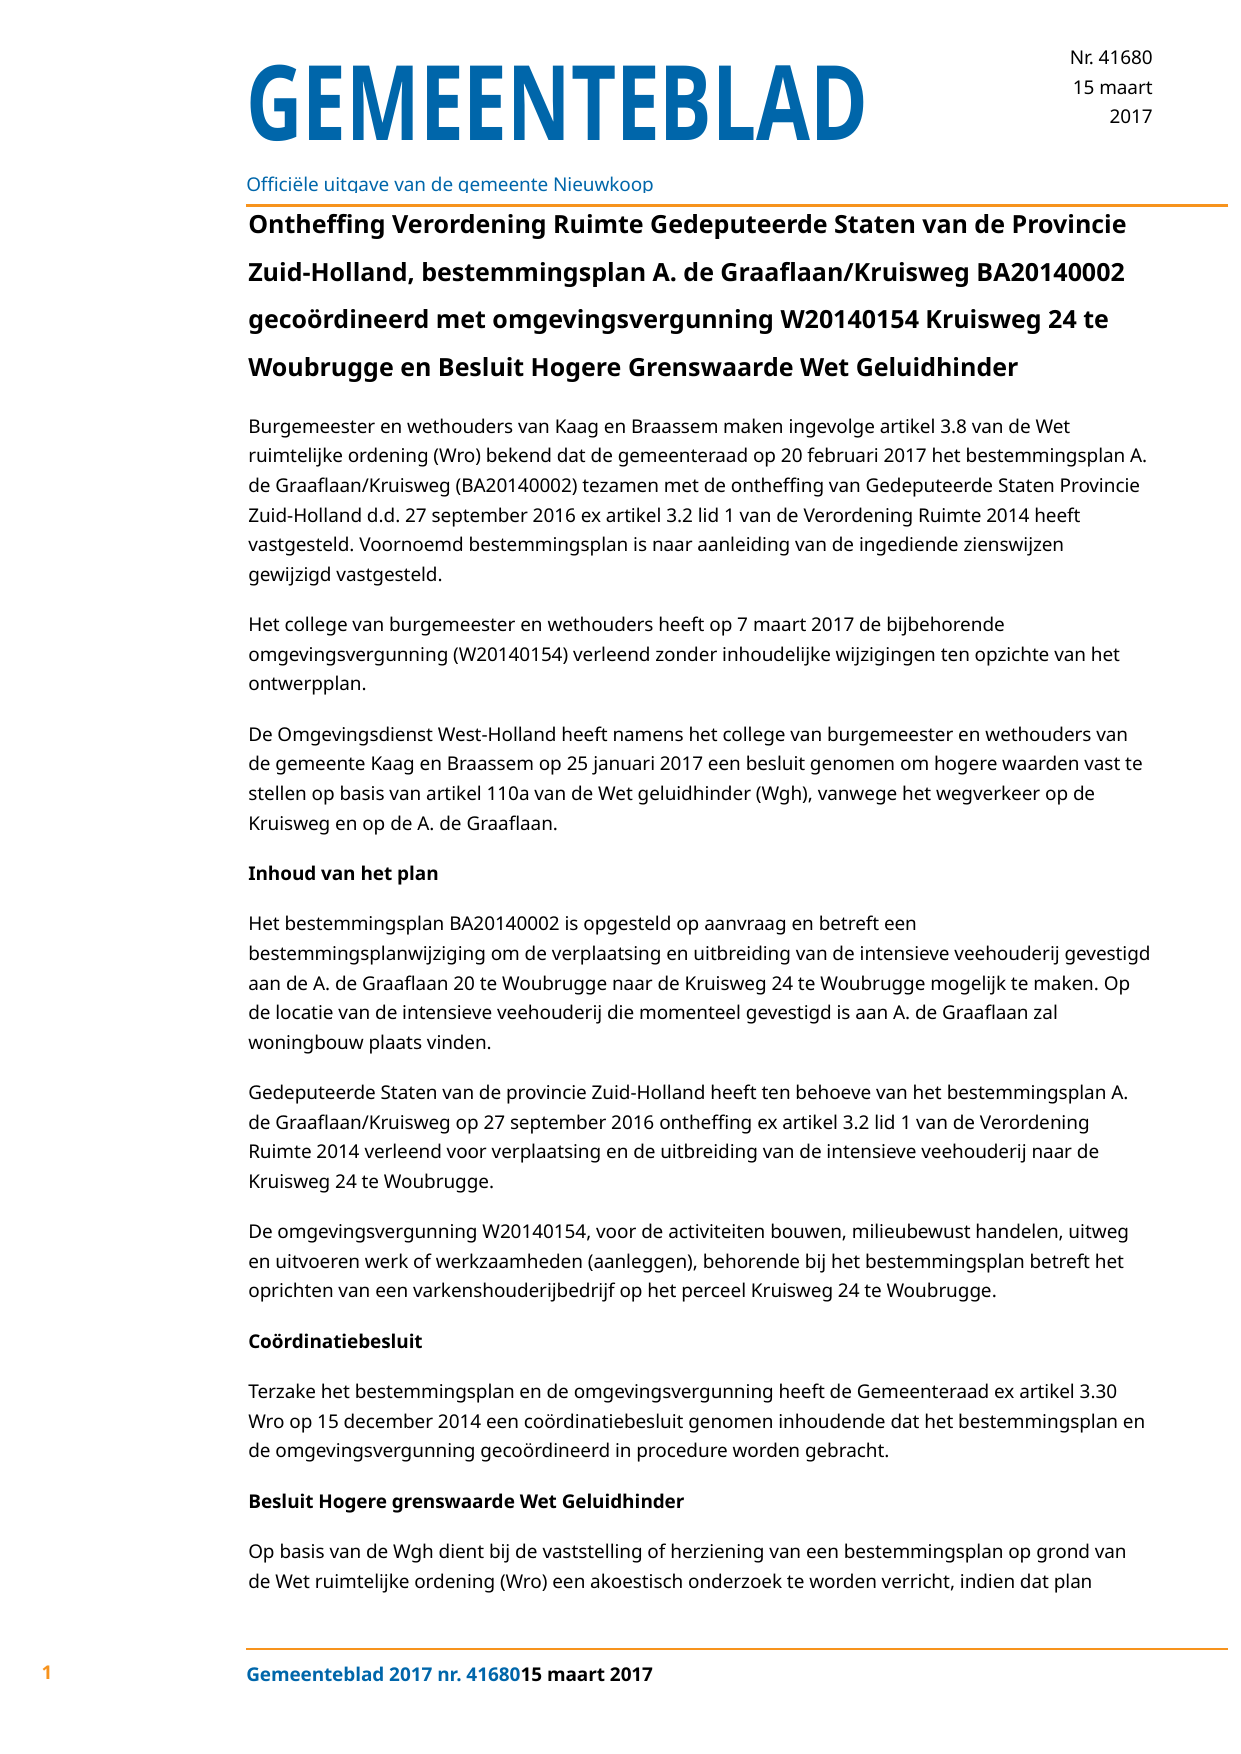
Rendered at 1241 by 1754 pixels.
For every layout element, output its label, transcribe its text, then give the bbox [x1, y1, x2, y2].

text De omgevingsvergunning W20140154, voor de activiteiten bouwen, milieubewust handelen, uitweg en uitvoeren werk of werkzaamheden (aanleggen), behorende bij het bestemmingsplan betreft het oprichten van een varkenshouderijbedrijf op het perceel Kruisweg 24 te Woubrugge. [248, 1218, 1152, 1303]
text Gedeputeerde Staten van de provincie Zuid-Holland heeft ten behoeve van het bestemmingsplan A. de Graaflaan/Kruisweg op 27 september 2016 ontheffing ex artikel 3.2 lid 1 van de Verordening Ruimte 2014 verleend voor verplaatsing en de uitbreiding van de intensieve veehouderij naar de Kruisweg 24 te Woubrugge. [248, 1079, 1152, 1194]
text Het bestemmingsplan BA20140002 is opgesteld op aanvraag en betreft een bestemmingsplanwijziging om de verplaatsing en uitbreiding van de intensieve veehouderij gevestigd aan de A. de Graaflaan 20 te Woubrugge naar de Kruisweg 24 te Woubrugge mogelijk te maken. Op de locatie van de intensieve veehouderij die momenteel gevestigd is aan A. de Graaflaan zal woningbouw plaats vinden. [248, 911, 1152, 1055]
text Ontheffing Verordening Ruimte Gedeputeerde Staten van de Provincie Zuid-Holland, bestemmingsplan A. de Graaflaan/Kruisweg BA20140002 gecoördineerd met omgevingsvergunning W20140154 Kruisweg 24 te Woubrugge en Besluit Hogere Grenswaarde Wet Geluidhinder [248, 207, 1152, 384]
text De Omgevingsdienst West-Holland heeft namens het college van burgemeester en wethouders van de gemeente Kaag en Braassem op 25 januari 2017 een besluit genomen om hogere waarden vast te stellen op basis van artikel 110a van de Wet geluidhinder (Wgh), vanwege het wegverkeer op de Kruisweg en op de A. de Graaflaan. [248, 721, 1152, 836]
text Besluit Hogere grenswaarde Wet Geluidhinder [248, 1488, 1152, 1514]
text Terzake het bestemmingsplan en de omgevingsvergunning heeft de Gemeenteraad ex artikel 3.30 Wro op 15 december 2014 een coördinatiebesluit genomen inhoudende dat het bestemmingsplan en de omgevingsvergunning gecoördineerd in procedure worden gebracht. [248, 1378, 1152, 1463]
text Op basis van de Wgh dient bij de vaststelling of herziening van een bestemmingsplan op grond van de Wet ruimtelijke ordening (Wro) een akoestisch onderzoek te worden verricht, indien dat plan [248, 1538, 1152, 1594]
text Inhoud van het plan [248, 860, 1152, 886]
picture [41, 47, 231, 172]
text Coördinatiebesluit [248, 1328, 1152, 1354]
text Het college van burgemeester en wethouders heeft op 7 maart 2017 de bijbehorende omgevingsvergunning (W20140154) verleend zonder inhoudelijke wijzigingen ten opzichte van het ontwerpplan. [248, 611, 1152, 696]
text Burgemeester en wethouders van Kaag en Braassem maken ingevolge artikel 3.8 van de Wet ruimtelijke ordening (Wro) bekend dat de gemeenteraad op 20 februari 2017 het bestemmingsplan A. de Graaflaan/Kruisweg (BA20140002) tezamen met de ontheffing van Gedeputeerde Staten Provincie Zuid-Holland d.d. 27 september 2016 ex artikel 3.2 lid 1 van de Verordening Ruimte 2014 heeft vastgesteld. Voornoemd bestemmingsplan is naar aanleiding van de ingediende zienswijzen gewijzigd vastgesteld. [248, 413, 1152, 587]
